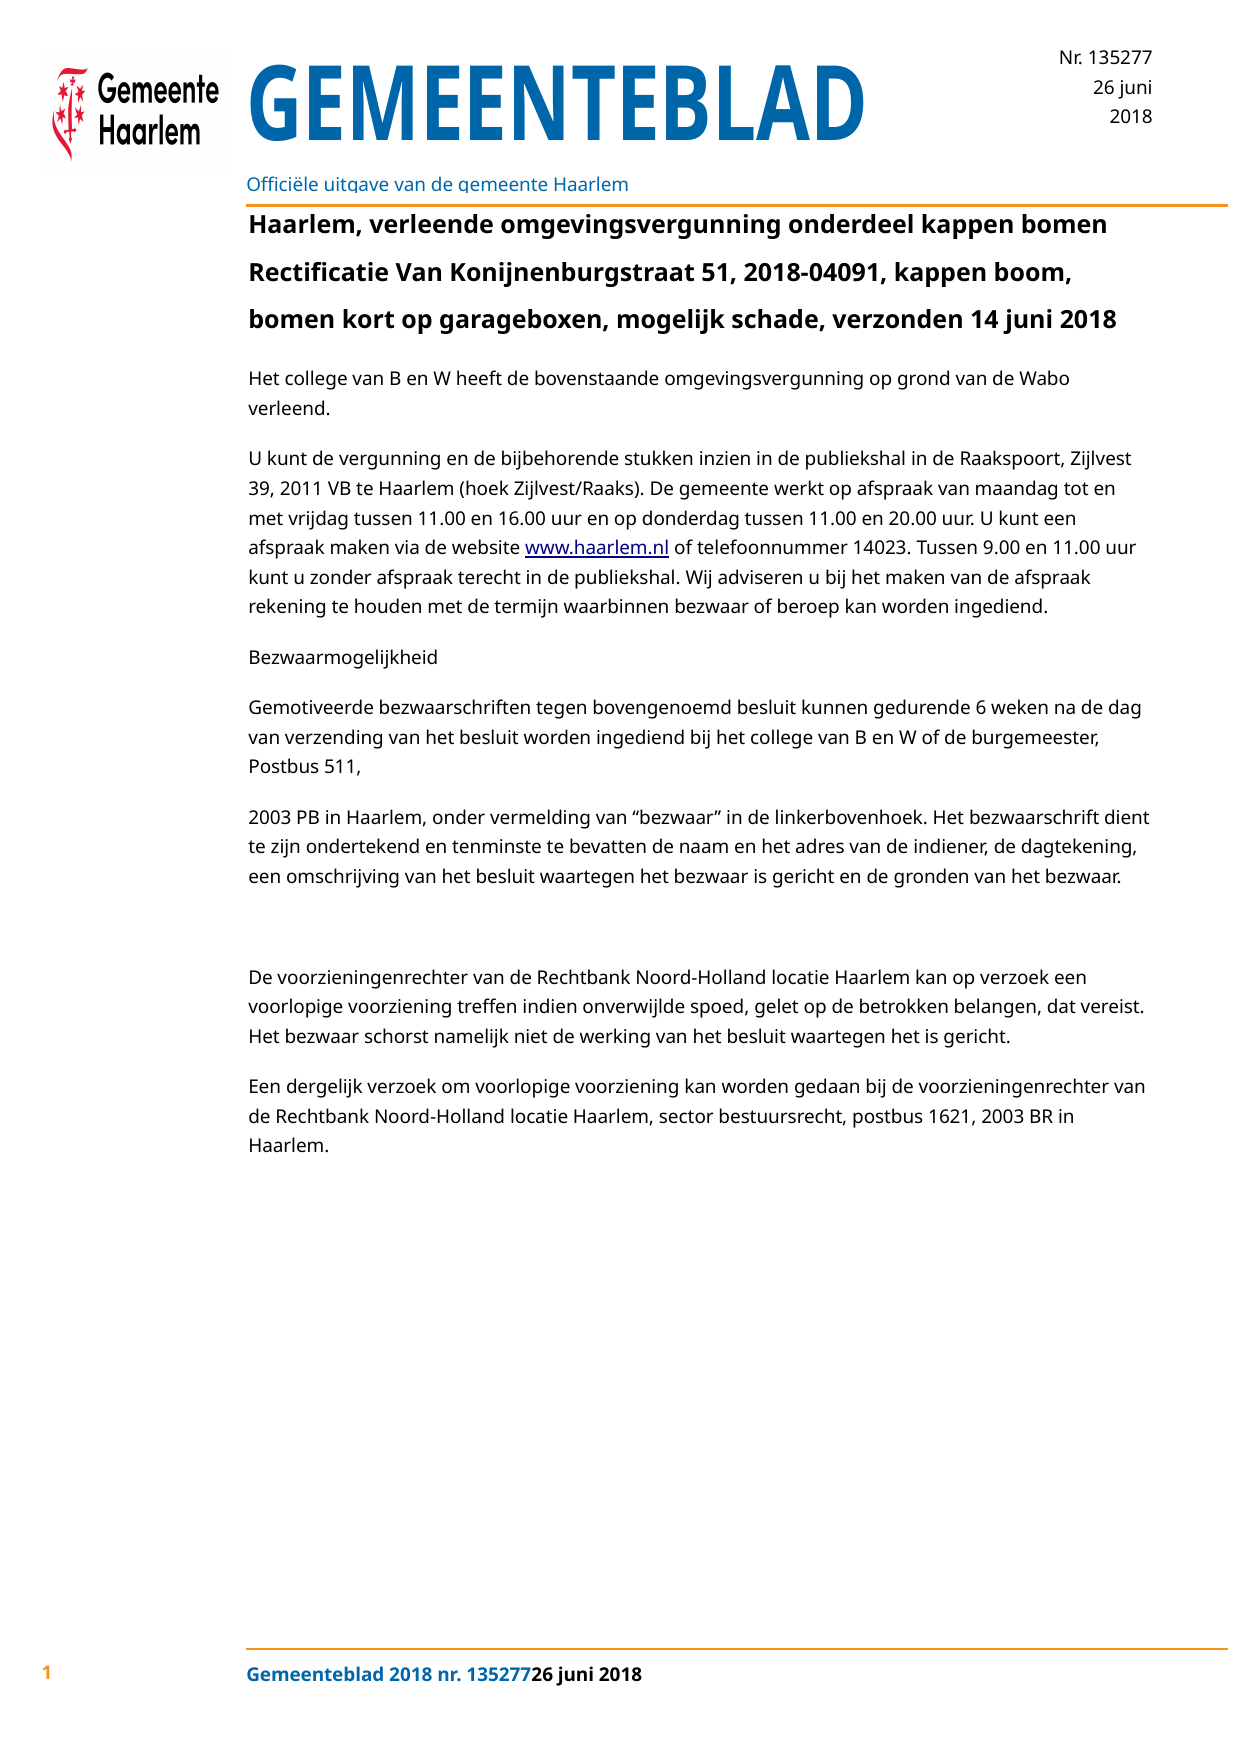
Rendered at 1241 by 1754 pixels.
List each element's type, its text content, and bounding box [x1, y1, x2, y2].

text Een dergelijk verzoek om voorlopige voorziening kan worden gedaan bij de voorzieningenrechter van de Rechtbank Noord-Holland locatie Haarlem, sector bestuursrecht, postbus 1621, 2003 BR in Haarlem. [248, 1073, 1152, 1158]
text Gemotiveerde bezwaarschriften tegen bovengenoemd besluit kunnen gedurende 6 weken na de dag van verzending van het besluit worden ingediend bij het college van B en W of de burgemeester, Postbus 511, [248, 694, 1152, 779]
text 2003 PB in Haarlem, onder vermelding van “bezwaar” in de linkerbovenhoek. Het bezwaarschrift dient te zijn ondertekend en tenminste te bevatten de naam en het adres van de indiener, de dagtekening, een omschrijving van het besluit waartegen het bezwaar is gericht en de gronden van het bezwaar. [248, 804, 1152, 889]
text Haarlem, verleende omgevingsvergunning onderdeel kappen bomen Rectificatie Van Konijnenburgstraat 51, 2018-04091, kappen boom, bomen kort op garageboxen, mogelijk schade, verzonden 14 juni 2018 [248, 207, 1152, 336]
picture [41, 47, 231, 172]
text U kunt de vergunning en de bijbehorende stukken inzien in de publiekshal in de Raakspoort, Zijlvest 39, 2011 VB te Haarlem (hoek Zijlvest/Raaks). De gemeente werkt op afspraak van maandag tot en met vrijdag tussen 11.00 en 16.00 uur en op donderdag tussen 11.00 en 20.00 uur. U kunt een afspraak maken via de website www.haarlem.nl of telefoonnummer 14023. Tussen 9.00 en 11.00 uur kunt u zonder afspraak terecht in de publiekshal. Wij adviseren u bij het maken van de afspraak rekening te houden met de termijn waarbinnen bezwaar of beroep kan worden ingediend. [248, 446, 1152, 619]
text Het college van B en W heeft de bovenstaande omgevingsvergunning op grond van de Wabo verleend. [248, 366, 1152, 421]
text De voorzieningenrechter van de Rechtbank Noord-Holland locatie Haarlem kan op verzoek een voorlopige voorziening treffen indien onverwijlde spoed, gelet op de betrokken belangen, dat vereist. Het bezwaar schorst namelijk niet de werking van het besluit waartegen het is gericht. [248, 964, 1152, 1049]
text Bezwaarmogelijkheid [248, 644, 1152, 669]
